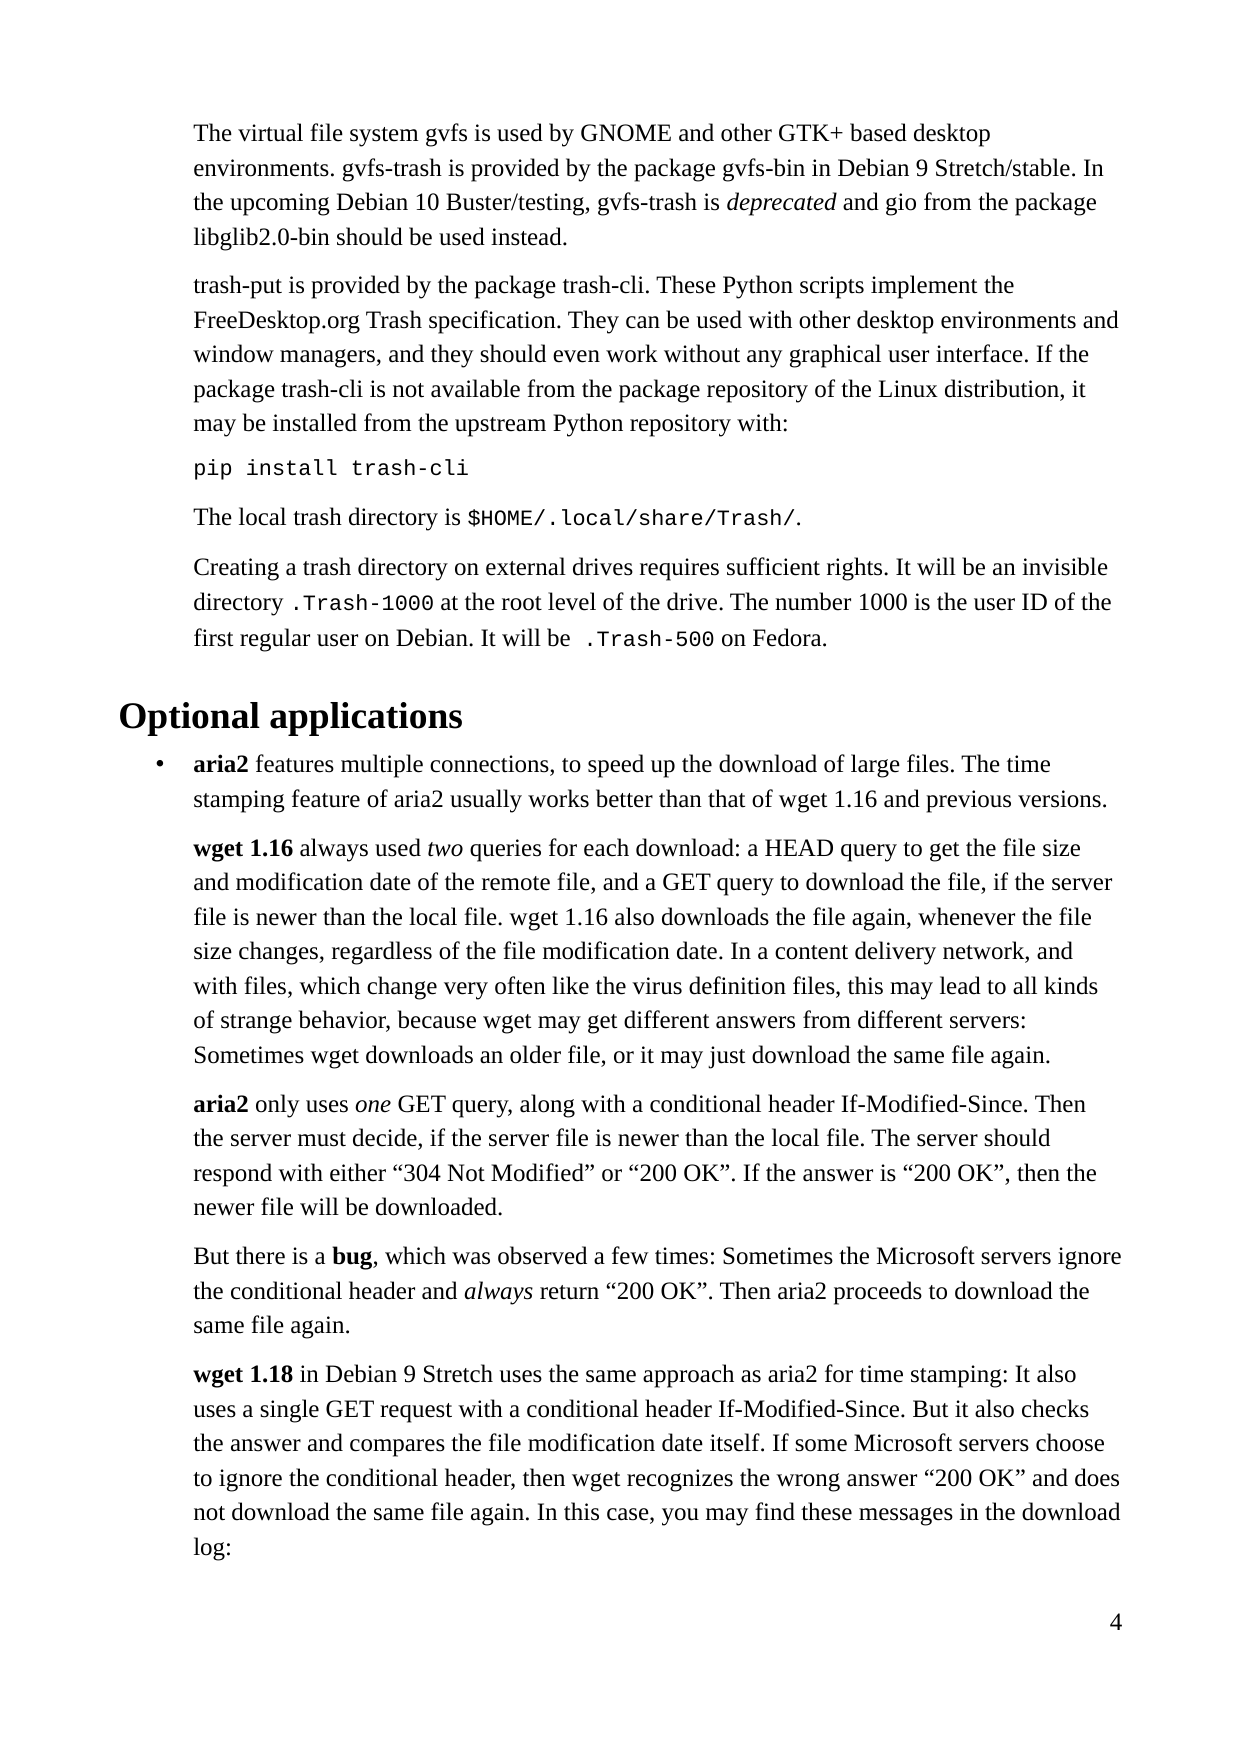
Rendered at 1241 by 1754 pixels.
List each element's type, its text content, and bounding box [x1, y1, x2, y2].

list wget 1.16 always used two queries for each download: a HEAD query to get the file size and modification date of the remote file, and a GET query to download the file, if the server file is newer than the local file. wget 1.16 also downloads the file again, whenever the file size changes, regardless of the file modification date. In a content delivery network, and with files, which change very often like the virus definition files, this may lead to all kinds of strange behavior, because wget may get different answers from different servers: Sometimes wget downloads an older file, or it may just download the same file again. [156, 833, 1122, 1069]
list Creating a trash directory on external drives requires sufficient rights. It will be an invisible directory .Trash-1000 at the root level of the drive. The number 1000 is the user ID of the first regular user on Debian. It will be .Trash-500 on Fedora. [156, 552, 1122, 652]
list pip install trash-cli [156, 458, 1122, 482]
list wget 1.18 in Debian 9 Stretch uses the same approach as aria2 for time stamping: It also uses a single GET request with a conditional header If-Modified-Since. But it also checks the answer and compares the file modification date itself. If some Microsoft servers choose to ignore the conditional header, then wget recognizes the wrong answer “200 OK” and does not download the same file again. In this case, you may find these messages in the download log: [156, 1359, 1122, 1561]
list trash-put is provided by the package trash-cli. These Python scripts implement the FreeDesktop.org Trash specification. They can be used with other desktop environments and window managers, and they should even work without any graphical user interface. If the package trash-cli is not available from the package repository of the Linux distribution, it may be installed from the upstream Python repository with: [156, 271, 1122, 437]
list The local trash directory is $HOME/.local/share/Trash/. [156, 502, 1122, 532]
list aria2 features multiple connections, to speed up the download of large files. The time stamping feature of aria2 usually works better than that of wget 1.16 and previous versions. [156, 749, 1122, 813]
list aria2 only uses one GET query, along with a conditional header If-Modified-Since. Then the server must decide, if the server file is newer than the local file. The server should respond with either “304 Not Modified” or “200 OK”. If the answer is “200 OK”, then the newer file will be downloaded. [156, 1089, 1122, 1221]
list The virtual file system gvfs is used by GNOME and other GTK+ based desktop environments. gvfs-trash is provided by the package gvfs-bin in Debian 9 Stretch/stable. In the upcoming Debian 10 Buster/testing, gvfs-trash is deprecated and gio from the package libglib2.0-bin should be used instead. [156, 118, 1122, 250]
subtitle Optional applications [118, 694, 1122, 737]
list But there is a bug, which was observed a few times: Sometimes the Microsoft servers ignore the conditional header and always return “200 OK”. Then aria2 proceeds to download the same file again. [156, 1241, 1122, 1339]
